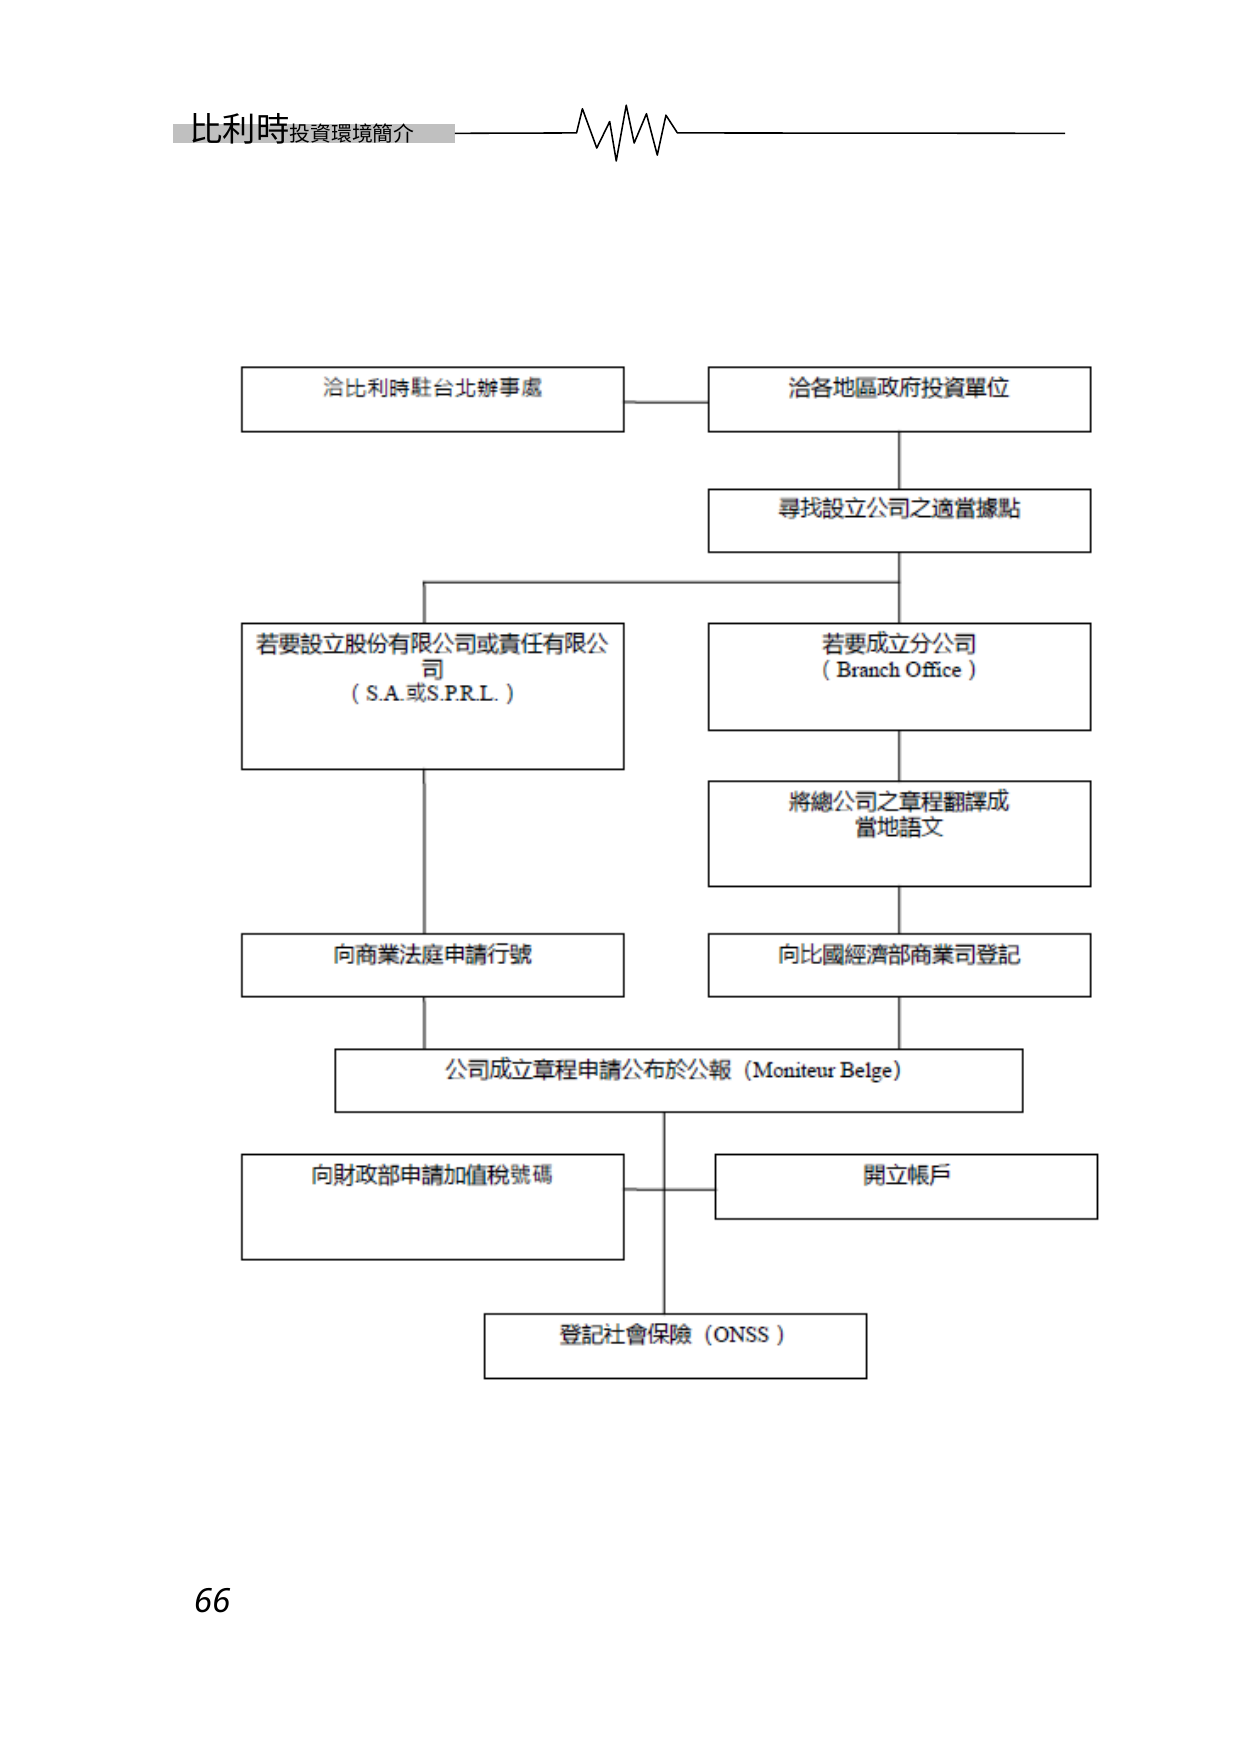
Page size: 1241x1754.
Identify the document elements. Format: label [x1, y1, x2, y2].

picture [182, 287, 1153, 1417]
